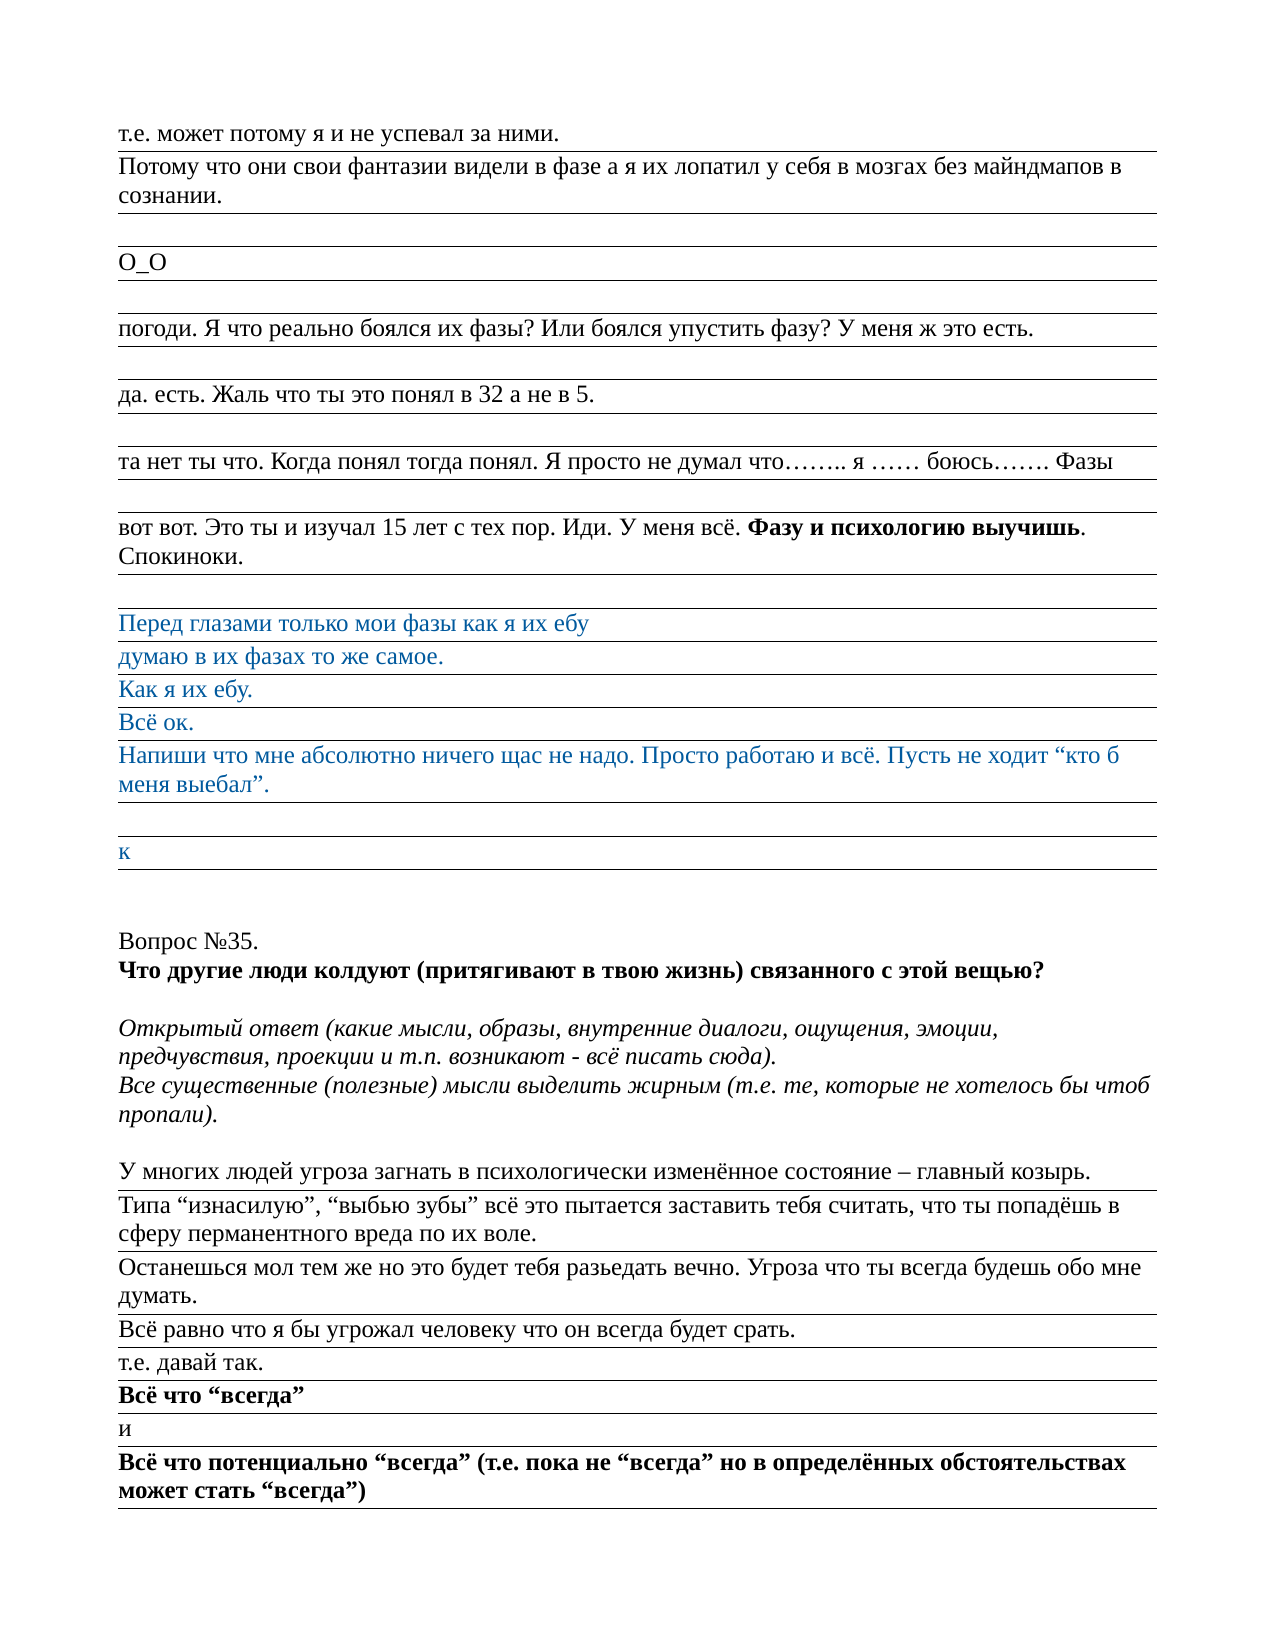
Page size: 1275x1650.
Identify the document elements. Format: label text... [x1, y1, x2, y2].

text О_О [118, 247, 1157, 280]
text Останешься мол тем же но это будет тебя разьедать вечно. Угроза что ты всегда будешь обо мне думать. [118, 1252, 1157, 1314]
text Напиши что мне абсолютно ничего щас не надо. Просто работаю и всё. Пусть не ходит “кто б меня выебал”. [118, 741, 1157, 802]
text Вопрос №35. [118, 926, 1157, 955]
text да. есть. Жаль что ты это понял в 32 а не в 5. [118, 380, 1157, 413]
text Перед глазами только мои фазы как я их ебу [118, 609, 1157, 641]
text т.е. может потому я и не успевал за ними. [118, 118, 1157, 151]
text Открытый ответ (какие мысли, образы, внутренние диалоги, ощущения, эмоции, предчувствия, проекции и т.п. возникают - всё писать сюда). [118, 1013, 1157, 1070]
text Всё что “всегда” [118, 1381, 1157, 1413]
text Типа “изнасилую”, “выбью зубы” всё это пытается заставить тебя считать, что ты попадёшь в сферу перманентного вреда по их воле. [118, 1191, 1157, 1251]
text и [118, 1414, 1157, 1446]
text Всё что потенциально “всегда” (т.е. пока не “всегда” но в определённых обстоятельствах может стать “всегда”) [118, 1447, 1157, 1508]
text Все существенные (полезные) мысли выделить жирным (т.е. те, которые не хотелось бы чтоб пропали). [118, 1070, 1157, 1128]
text Всё ок. [118, 708, 1157, 740]
text Всё равно что я бы угрожал человеку что он всегда будет срать. [118, 1315, 1157, 1347]
text думаю в их фазах то же самое. [118, 642, 1157, 674]
text т.е. давай так. [118, 1348, 1157, 1380]
text к [118, 837, 1157, 869]
text Потому что они свои фантазии видели в фазе а я их лопатил у себя в мозгах без майндмапов в сознании. [118, 152, 1157, 213]
text вот вот. Это ты и изучал 15 лет с тех пор. Иди. У меня всё. Фазу и психологию выучишь. Спокиноки. [118, 513, 1157, 574]
text У многих людей угроза загнать в психологически изменённое состояние – главный козырь. [118, 1156, 1157, 1190]
text погоди. Я что реально боялся их фазы? Или боялся упустить фазу? У меня ж это есть. [118, 314, 1157, 346]
text та нет ты что. Когда понял тогда понял. Я просто не думал что…….. я …… боюсь……. Фазы [118, 447, 1157, 479]
text Как я их ебу. [118, 675, 1157, 707]
text Что другие люди колдуют (притягивают в твою жизнь) связанного с этой вещью? [118, 955, 1157, 984]
